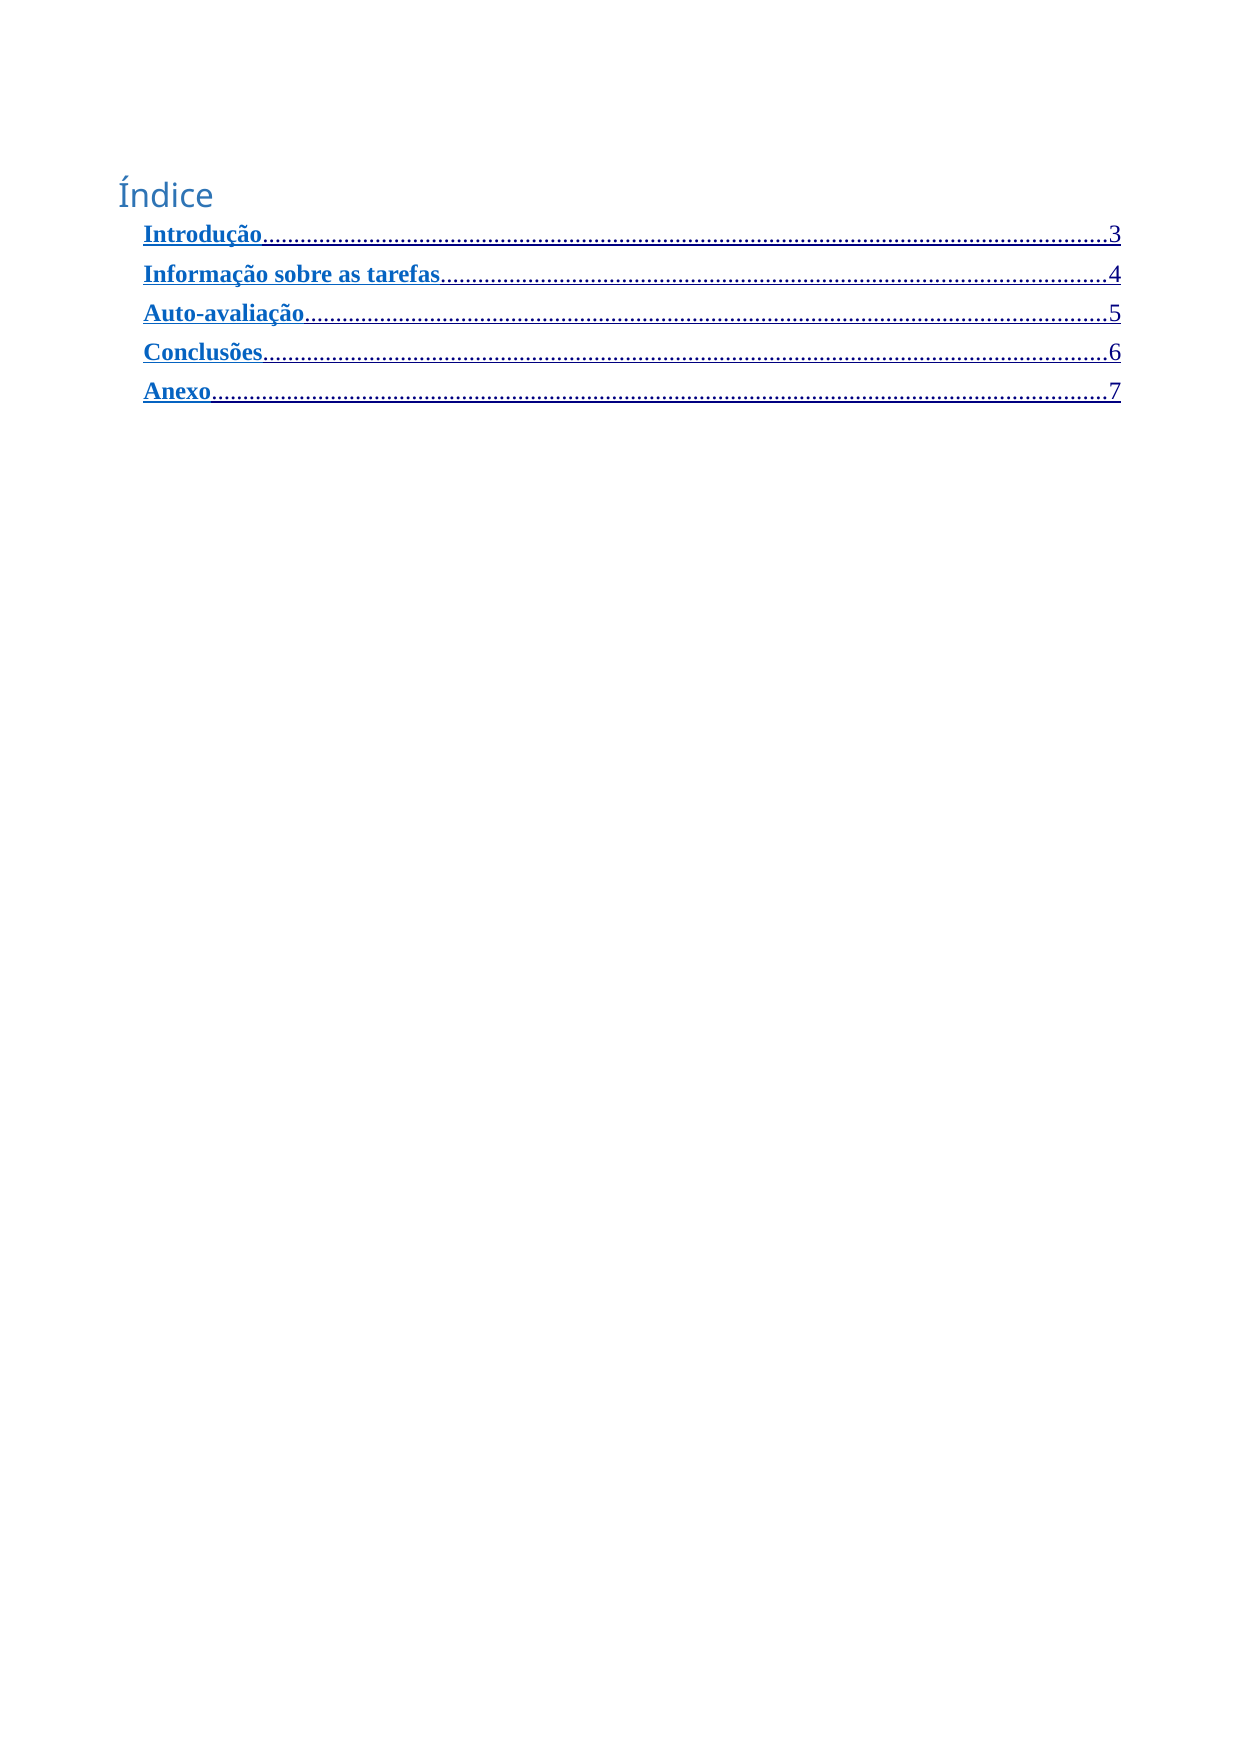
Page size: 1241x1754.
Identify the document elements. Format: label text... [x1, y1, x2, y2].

text Conclusões 6 [143, 337, 1122, 366]
text Auto-avaliação 5 [143, 298, 1122, 327]
text Introdução 3 [143, 219, 1122, 248]
text Informação sobre as tarefas 4 [143, 259, 1122, 287]
text Índice [118, 172, 1122, 217]
text Anexo 7 [143, 376, 1122, 405]
